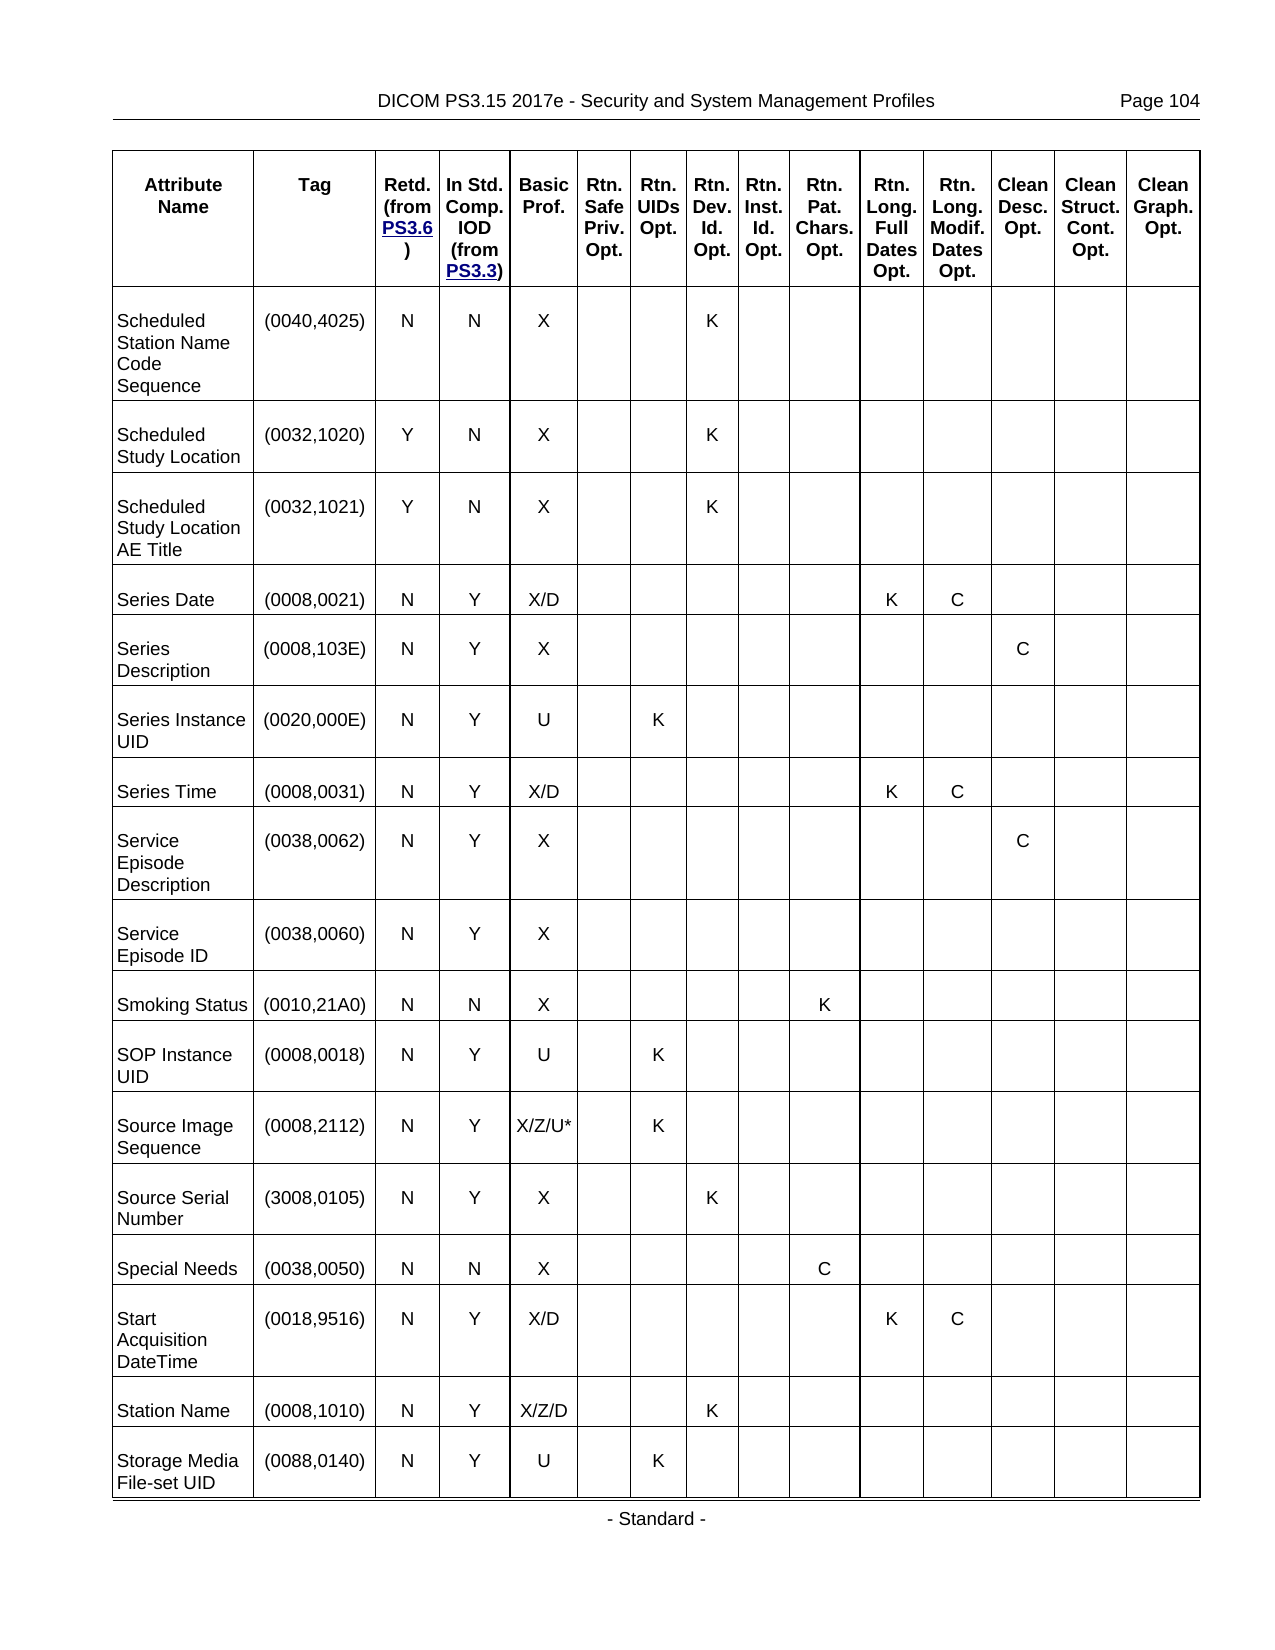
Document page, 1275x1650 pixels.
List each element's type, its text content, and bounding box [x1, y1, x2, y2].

table_header Rtn. Safe Priv. Opt. [578, 151, 630, 286]
table_cell X [511, 401, 577, 472]
table_cell [790, 807, 859, 899]
table_cell [739, 401, 789, 472]
table_cell [992, 565, 1054, 614]
table_cell [1127, 1021, 1199, 1091]
table_cell [631, 1285, 686, 1376]
table_cell N [440, 473, 509, 564]
table_cell Y [440, 758, 509, 806]
table_cell [739, 565, 789, 614]
table_cell [739, 1164, 789, 1234]
table_cell Y [440, 900, 509, 970]
table_cell K [687, 1377, 738, 1426]
table_cell Scheduled Study Location AE Title [113, 473, 253, 564]
table_cell C [924, 1285, 991, 1376]
table_cell [578, 1377, 630, 1426]
table_cell [687, 807, 738, 899]
table_cell [861, 971, 923, 1020]
table_cell K [861, 565, 923, 614]
table_cell N [376, 1164, 439, 1234]
table_cell [739, 971, 789, 1020]
table_cell [631, 287, 686, 400]
table_cell Scheduled Study Location [113, 401, 253, 472]
table_cell [992, 1427, 1054, 1497]
table_cell [578, 401, 630, 472]
table_header Rtn. Dev. Id. Opt. [687, 151, 738, 286]
table_cell [687, 1021, 738, 1091]
table_header Rtn. Pat. Chars. Opt. [790, 151, 859, 286]
table_cell [687, 758, 738, 806]
table_cell [924, 1092, 991, 1162]
table_cell [1127, 1427, 1199, 1497]
table_cell Y [440, 686, 509, 757]
table_cell Scheduled Station Name Code Sequence [113, 287, 253, 400]
table_header Retd. (from PS3.6) [376, 151, 439, 286]
table_cell Smoking Status [113, 971, 253, 1020]
table_cell Y [440, 1092, 509, 1162]
table_cell [1055, 1427, 1126, 1497]
table_cell [924, 615, 991, 685]
table_cell N [376, 1235, 439, 1283]
table_cell X/D [511, 565, 577, 614]
table_cell [739, 287, 789, 400]
table_cell [1055, 900, 1126, 970]
table_cell [1127, 565, 1199, 614]
table_cell K [687, 473, 738, 564]
table_cell [924, 1235, 991, 1283]
table_cell (0010,21A0) [254, 971, 375, 1020]
table_cell [1055, 758, 1126, 806]
table_cell (0008,0018) [254, 1021, 375, 1091]
table_cell [687, 1235, 738, 1283]
table_cell [1127, 1092, 1199, 1162]
table_cell N [440, 971, 509, 1020]
table_cell [924, 1427, 991, 1497]
table_cell N [376, 1377, 439, 1426]
table_cell [1127, 1164, 1199, 1234]
table_cell [578, 1021, 630, 1091]
table_cell [631, 565, 686, 614]
table_cell [924, 971, 991, 1020]
table_cell N [376, 565, 439, 614]
table_cell [739, 1427, 789, 1497]
table_cell [631, 615, 686, 685]
table_cell X [511, 1164, 577, 1234]
table_cell [1055, 565, 1126, 614]
table_cell [992, 1377, 1054, 1426]
table_cell [790, 287, 859, 400]
table_cell [1127, 758, 1199, 806]
table_cell [1055, 971, 1126, 1020]
table_cell [1127, 686, 1199, 757]
table_cell [1127, 971, 1199, 1020]
table_cell [578, 758, 630, 806]
table_cell [1127, 615, 1199, 685]
table_cell (3008,0105) [254, 1164, 375, 1234]
table_cell [861, 401, 923, 472]
table_cell [992, 1092, 1054, 1162]
table_cell X/D [511, 758, 577, 806]
table_cell [992, 1021, 1054, 1091]
table_cell [1127, 900, 1199, 970]
table_cell (0008,0021) [254, 565, 375, 614]
table_cell [578, 287, 630, 400]
table_cell [739, 758, 789, 806]
table_cell [1055, 1235, 1126, 1283]
table_cell X [511, 900, 577, 970]
table_cell Storage Media File-set UID [113, 1427, 253, 1497]
table_cell Source Image Sequence [113, 1092, 253, 1162]
table_cell [790, 900, 859, 970]
table_cell X/Z/D [511, 1377, 577, 1426]
table_cell [1055, 1164, 1126, 1234]
table_cell (0008,103E) [254, 615, 375, 685]
table_cell [739, 1285, 789, 1376]
table_cell [992, 473, 1054, 564]
table_cell [578, 971, 630, 1020]
table_cell K [861, 758, 923, 806]
table_cell [790, 1092, 859, 1162]
table_cell [739, 1377, 789, 1426]
table_cell K [687, 287, 738, 400]
table_cell [631, 1377, 686, 1426]
table_cell (0008,1010) [254, 1377, 375, 1426]
table_cell [924, 401, 991, 472]
table_header Tag [254, 151, 375, 286]
table_cell Y [376, 473, 439, 564]
table_cell [1055, 473, 1126, 564]
table_cell X [511, 807, 577, 899]
table_cell [790, 1285, 859, 1376]
table_cell [739, 807, 789, 899]
table_cell [1127, 401, 1199, 472]
table_header In Std. Comp. IOD (from PS3.3) [440, 151, 509, 286]
table_cell [924, 807, 991, 899]
table_header Basic Prof. [511, 151, 577, 286]
table_header Rtn. UIDs Opt. [631, 151, 686, 286]
table_cell [687, 686, 738, 757]
table_cell Y [440, 1285, 509, 1376]
table_cell (0038,0050) [254, 1235, 375, 1283]
table_cell K [631, 1021, 686, 1091]
table_cell Start Acquisition DateTime [113, 1285, 253, 1376]
table_cell Series Time [113, 758, 253, 806]
table_cell [790, 401, 859, 472]
table_header Rtn. Long. Full Dates Opt. [861, 151, 923, 286]
table_cell Y [440, 1164, 509, 1234]
table_cell [631, 401, 686, 472]
table_cell [790, 1377, 859, 1426]
table_cell Special Needs [113, 1235, 253, 1283]
table_header Clean Desc. Opt. [992, 151, 1054, 286]
table_cell U [511, 1427, 577, 1497]
table_cell [687, 615, 738, 685]
table_cell [578, 900, 630, 970]
table_cell [1127, 1235, 1199, 1283]
table_cell [1055, 287, 1126, 400]
table_cell N [376, 615, 439, 685]
table_cell Y [376, 401, 439, 472]
table_cell [739, 900, 789, 970]
table_cell [739, 473, 789, 564]
table_cell [861, 1164, 923, 1234]
table_cell (0038,0060) [254, 900, 375, 970]
table_cell [1055, 1021, 1126, 1091]
table_cell X [511, 473, 577, 564]
table_cell [578, 615, 630, 685]
table_cell [861, 900, 923, 970]
table_cell [790, 1164, 859, 1234]
table_cell [861, 1021, 923, 1091]
table_cell [790, 686, 859, 757]
table_cell [687, 1092, 738, 1162]
table_header Rtn. Inst. Id. Opt. [739, 151, 789, 286]
table_cell [631, 1235, 686, 1283]
table_cell Y [440, 1427, 509, 1497]
table_cell [631, 900, 686, 970]
table_cell [992, 900, 1054, 970]
table_cell [790, 1427, 859, 1497]
table_cell [687, 971, 738, 1020]
table_cell [861, 1092, 923, 1162]
table_cell Service Episode ID [113, 900, 253, 970]
table_cell C [924, 758, 991, 806]
table_cell [924, 1377, 991, 1426]
table_cell [992, 401, 1054, 472]
table_cell [1127, 1377, 1199, 1426]
table_cell [924, 686, 991, 757]
table_cell N [376, 686, 439, 757]
table_cell [1055, 807, 1126, 899]
table_cell [739, 686, 789, 757]
table_cell X [511, 971, 577, 1020]
table_cell [992, 971, 1054, 1020]
table_cell K [631, 686, 686, 757]
table_cell [992, 1235, 1054, 1283]
table_cell K [687, 1164, 738, 1234]
table_cell (0088,0140) [254, 1427, 375, 1497]
table_cell [739, 1092, 789, 1162]
table_cell [578, 686, 630, 757]
table_cell [992, 1285, 1054, 1376]
table_cell [790, 1021, 859, 1091]
table_cell [790, 565, 859, 614]
table_cell Source Serial Number [113, 1164, 253, 1234]
table_cell [631, 807, 686, 899]
table_cell [1055, 686, 1126, 757]
table_cell C [992, 807, 1054, 899]
table_cell [631, 971, 686, 1020]
table_cell [1127, 473, 1199, 564]
table_cell (0032,1021) [254, 473, 375, 564]
table_cell [578, 1427, 630, 1497]
table_cell [790, 758, 859, 806]
table_cell N [376, 971, 439, 1020]
table_cell N [376, 900, 439, 970]
table_cell N [376, 287, 439, 400]
table_cell Series Description [113, 615, 253, 685]
table_cell [992, 686, 1054, 757]
table_cell [861, 1427, 923, 1497]
table_cell [992, 287, 1054, 400]
table_cell [992, 1164, 1054, 1234]
table_cell [578, 1164, 630, 1234]
table_cell [924, 900, 991, 970]
table_cell X [511, 1235, 577, 1283]
table_cell [578, 1235, 630, 1283]
table_cell [631, 1164, 686, 1234]
table_cell N [376, 1427, 439, 1497]
table_cell [1127, 287, 1199, 400]
table_cell (0008,0031) [254, 758, 375, 806]
table_cell [631, 473, 686, 564]
table_header Attribute Name [113, 151, 253, 286]
table_cell [861, 287, 923, 400]
table_cell (0008,2112) [254, 1092, 375, 1162]
table_cell [739, 1021, 789, 1091]
table_cell Y [440, 565, 509, 614]
table_cell (0018,9516) [254, 1285, 375, 1376]
table_cell N [376, 1021, 439, 1091]
table_cell [739, 1235, 789, 1283]
table_cell (0038,0062) [254, 807, 375, 899]
table_cell N [376, 807, 439, 899]
table_header Clean Graph. Opt. [1127, 151, 1199, 286]
table_cell [1055, 1285, 1126, 1376]
table_cell [687, 1427, 738, 1497]
table_header Rtn. Long. Modif. Dates Opt. [924, 151, 991, 286]
table_cell K [631, 1427, 686, 1497]
table_cell [1055, 1092, 1126, 1162]
table_cell (0032,1020) [254, 401, 375, 472]
table_cell [1055, 1377, 1126, 1426]
table_cell [1055, 401, 1126, 472]
table_cell X/D [511, 1285, 577, 1376]
table_cell X [511, 615, 577, 685]
table_cell [578, 1092, 630, 1162]
table_cell X/Z/U* [511, 1092, 577, 1162]
table_cell (0040,4025) [254, 287, 375, 400]
table_cell N [440, 401, 509, 472]
table_cell U [511, 686, 577, 757]
table_cell [1127, 807, 1199, 899]
table_cell Service Episode Description [113, 807, 253, 899]
table_cell K [631, 1092, 686, 1162]
table_cell U [511, 1021, 577, 1091]
table_cell [790, 615, 859, 685]
table_cell SOP Instance UID [113, 1021, 253, 1091]
table_cell K [861, 1285, 923, 1376]
table_cell [578, 807, 630, 899]
table_cell (0020,000E) [254, 686, 375, 757]
table_cell [1055, 615, 1126, 685]
table_cell [578, 1285, 630, 1376]
table_cell [924, 287, 991, 400]
table_cell [1127, 1285, 1199, 1376]
table_cell [924, 1164, 991, 1234]
table_cell K [790, 971, 859, 1020]
table_cell [924, 473, 991, 564]
table_cell N [376, 1092, 439, 1162]
table_cell C [924, 565, 991, 614]
table_cell N [440, 1235, 509, 1283]
table_cell [924, 1021, 991, 1091]
table_cell [687, 565, 738, 614]
table_cell [687, 1285, 738, 1376]
table_header Clean Struct. Cont. Opt. [1055, 151, 1126, 286]
table_cell [790, 473, 859, 564]
table_cell [578, 473, 630, 564]
table_cell [861, 615, 923, 685]
table_cell X [511, 287, 577, 400]
table_cell Y [440, 615, 509, 685]
table_cell C [790, 1235, 859, 1283]
table_cell [861, 686, 923, 757]
table_cell Y [440, 1377, 509, 1426]
table_cell [861, 1377, 923, 1426]
table_cell C [992, 615, 1054, 685]
table_cell [861, 1235, 923, 1283]
table_cell [992, 758, 1054, 806]
table_cell N [440, 287, 509, 400]
table_cell N [376, 1285, 439, 1376]
table_cell [861, 473, 923, 564]
table_cell [578, 565, 630, 614]
table_cell N [376, 758, 439, 806]
table_cell Y [440, 807, 509, 899]
table_cell Series Date [113, 565, 253, 614]
table_cell [631, 758, 686, 806]
table_cell [739, 615, 789, 685]
table_cell Y [440, 1021, 509, 1091]
table_cell K [687, 401, 738, 472]
table_cell Series Instance UID [113, 686, 253, 757]
table_cell Station Name [113, 1377, 253, 1426]
table_cell [861, 807, 923, 899]
table_cell [687, 900, 738, 970]
